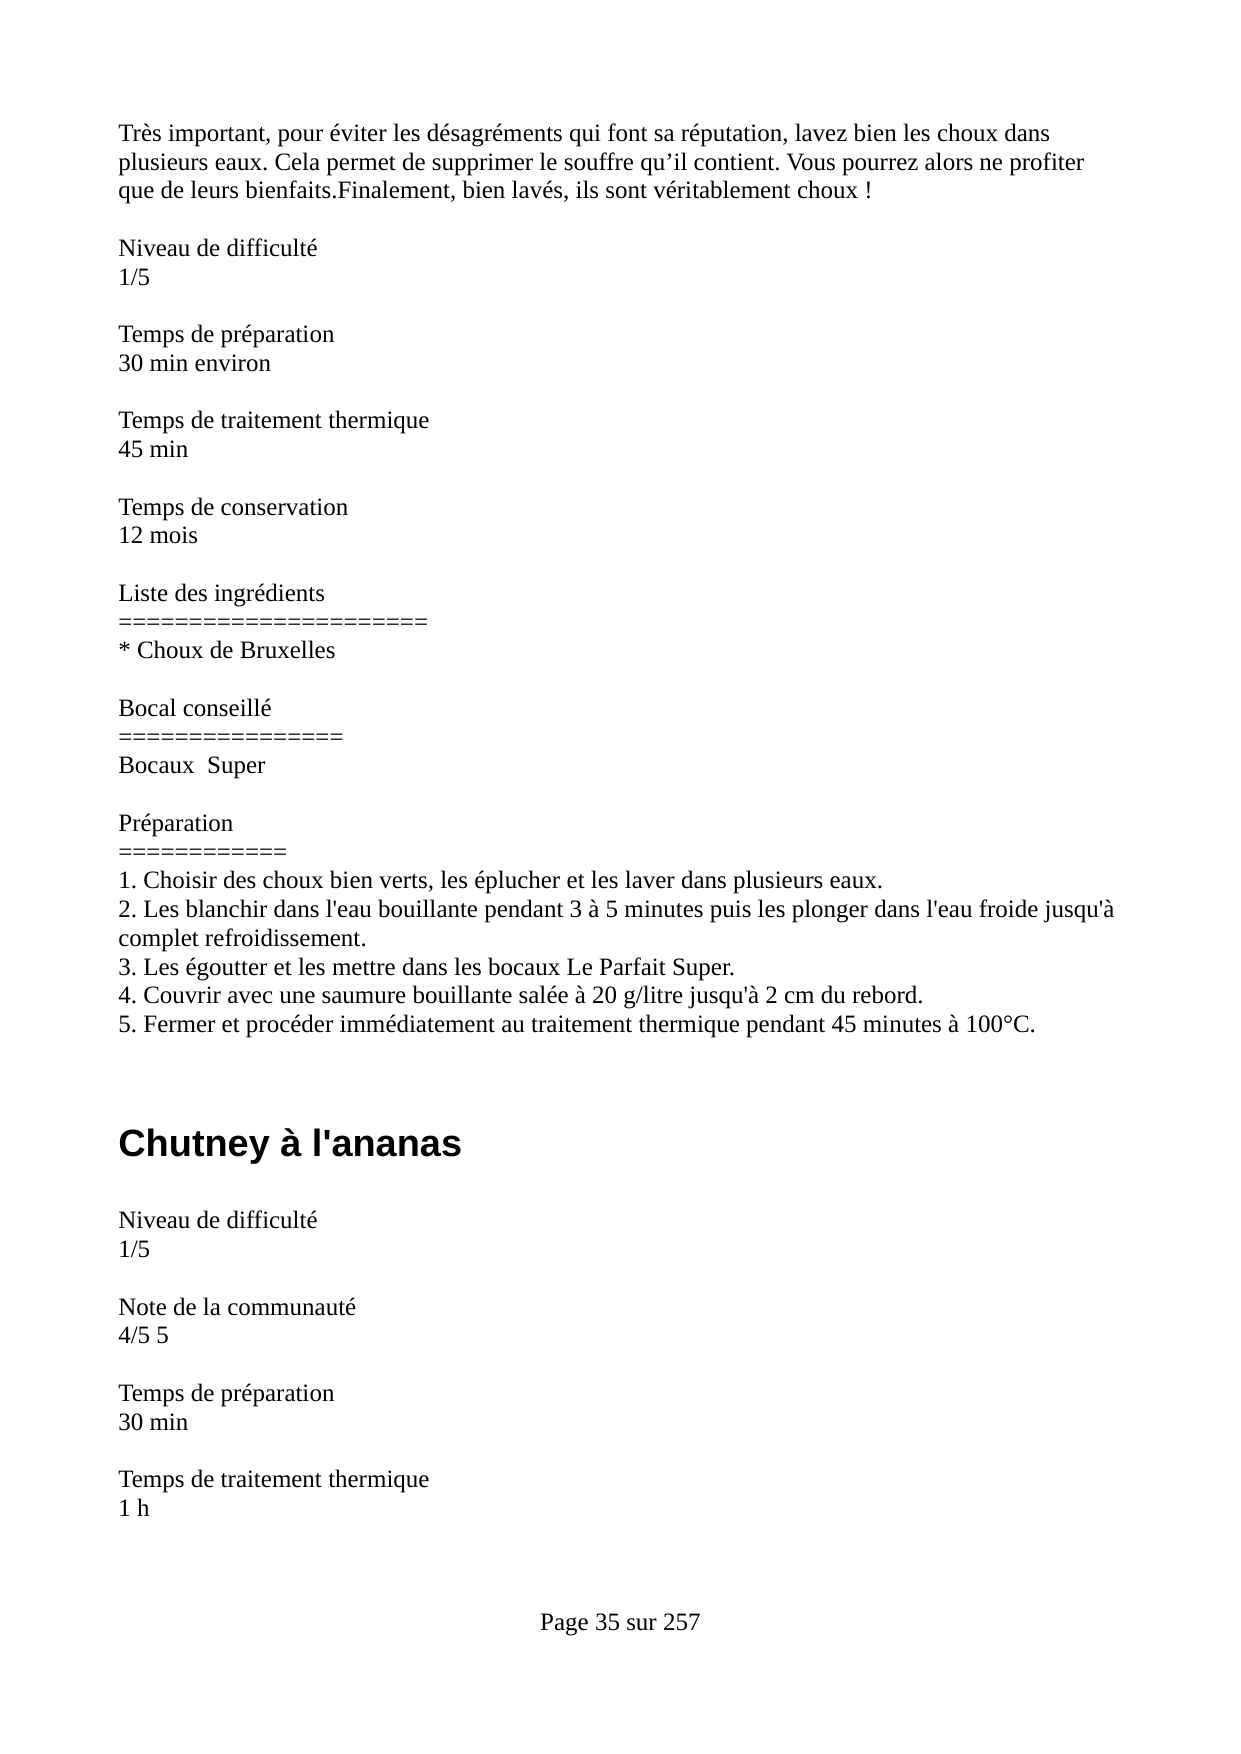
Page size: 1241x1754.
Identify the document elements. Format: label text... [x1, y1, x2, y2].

text ============ [118, 837, 1122, 866]
text 1/5 [118, 262, 1122, 291]
text Préparation [118, 808, 1122, 837]
text 45 min [118, 434, 1122, 463]
text Bocaux Super [118, 751, 1122, 779]
text Bocal conseillé [118, 693, 1122, 722]
text 12 mois [118, 521, 1122, 549]
text ================ [118, 722, 1122, 751]
text Temps de traitement thermique [118, 1464, 1122, 1493]
text Temps de préparation [118, 319, 1122, 348]
text Temps de traitement thermique [118, 406, 1122, 434]
text 1 h [118, 1493, 1122, 1522]
text Niveau de difficulté [118, 233, 1122, 262]
text 3. Les égoutter et les mettre dans les bocaux Le Parfait Super. [118, 952, 1122, 981]
text 1. Choisir des choux bien verts, les éplucher et les laver dans plusieurs eaux. [118, 866, 1122, 894]
text 30 min environ [118, 348, 1122, 377]
text 4/5 5 [118, 1321, 1122, 1349]
text Temps de préparation [118, 1378, 1122, 1407]
text ====================== [118, 607, 1122, 636]
text 30 min [118, 1407, 1122, 1436]
text Temps de conservation [118, 492, 1122, 521]
text 5. Fermer et procéder immédiatement au traitement thermique pendant 45 minutes à 100°C. [118, 1009, 1122, 1038]
text Niveau de difficulté [118, 1206, 1122, 1234]
text 1/5 [118, 1234, 1122, 1263]
text Note de la communauté [118, 1292, 1122, 1321]
subtitle Chutney à l'ananas [118, 1121, 1122, 1164]
text 2. Les blanchir dans l'eau bouillante pendant 3 à 5 minutes puis les plonger dans l'eau froide jusqu'à complet refroidissement. [118, 894, 1122, 952]
text 4. Couvrir avec une saumure bouillante salée à 20 g/litre jusqu'à 2 cm du rebord. [118, 981, 1122, 1009]
text * Choux de Bruxelles [118, 636, 1122, 664]
text Liste des ingrédients [118, 578, 1122, 607]
text Très important, pour éviter les désagréments qui font sa réputation, lavez bien les choux dans plusieurs eaux. Cela permet de supprimer le souffre qu’il contient. Vous pourrez alors ne profiter que de leurs bienfaits.Finalement, bien lavés, ils sont véritablement choux ! [118, 118, 1122, 204]
